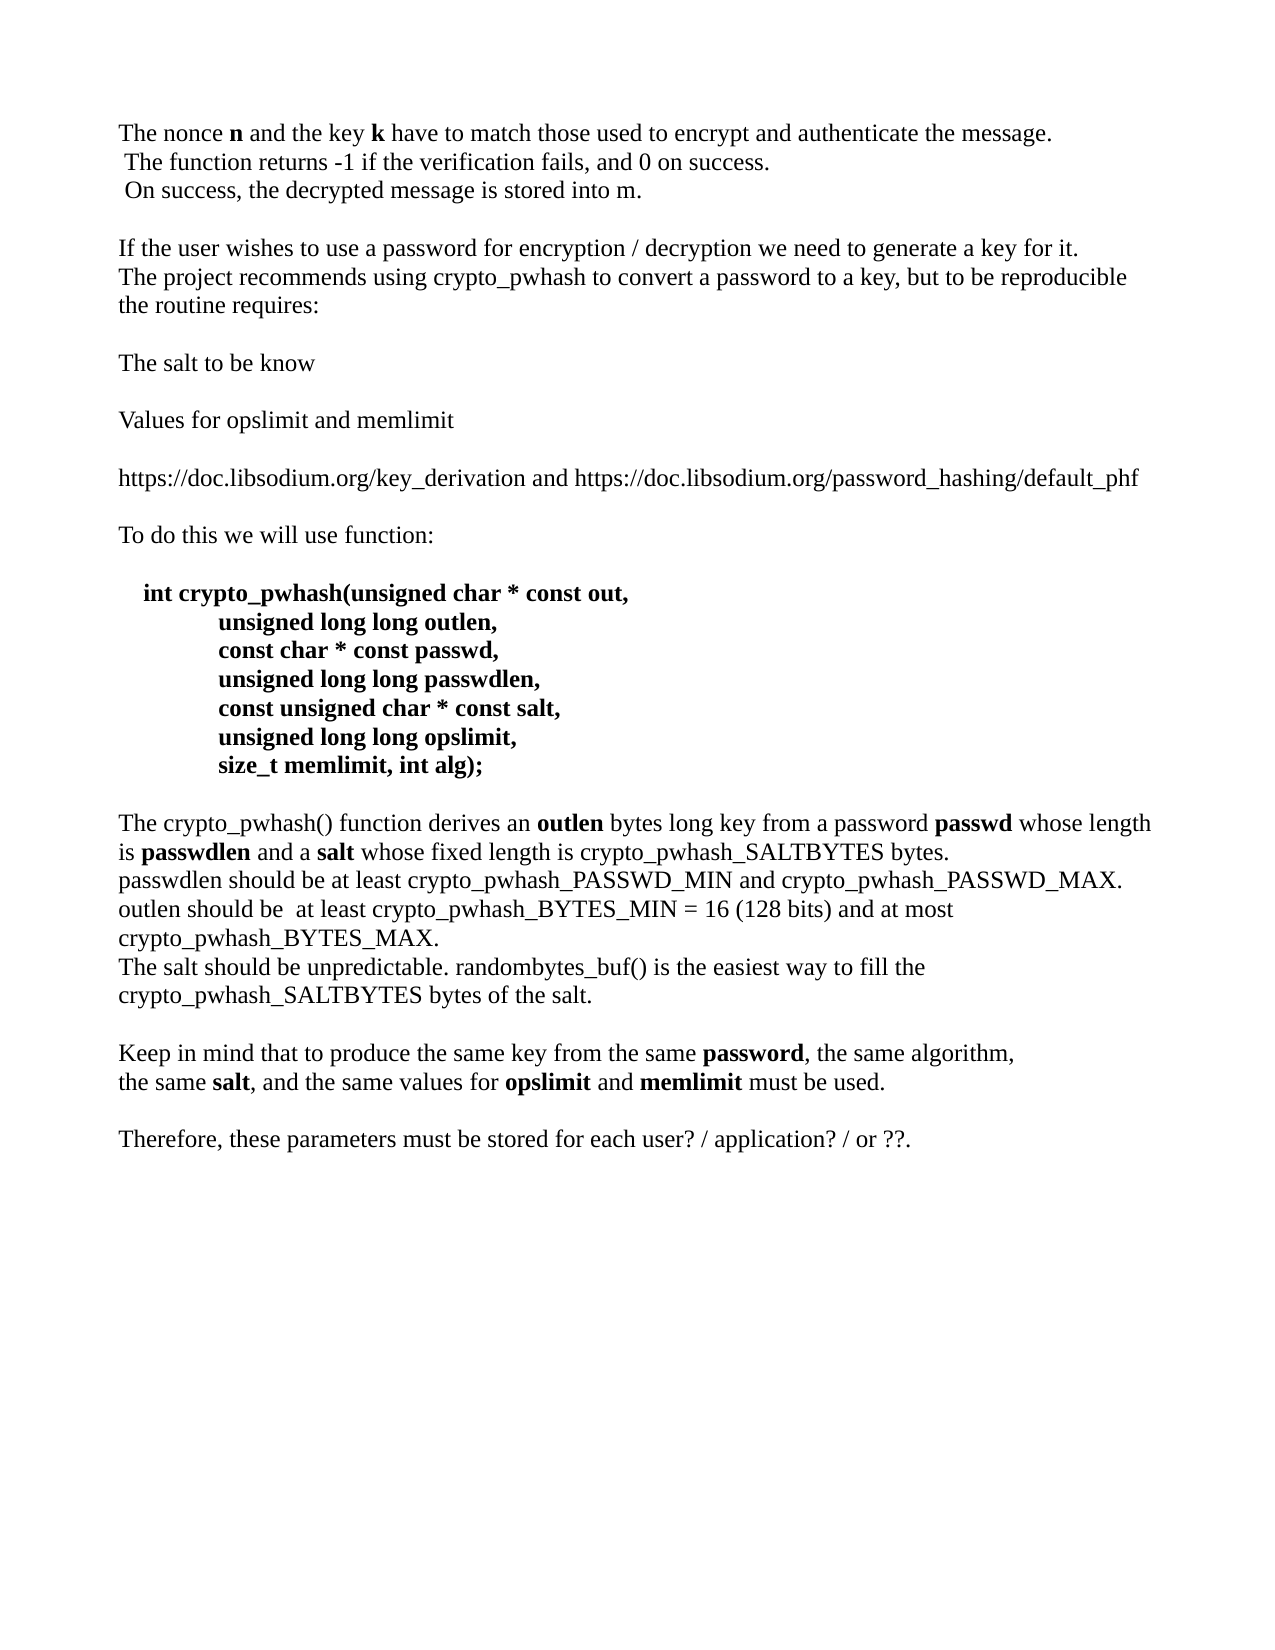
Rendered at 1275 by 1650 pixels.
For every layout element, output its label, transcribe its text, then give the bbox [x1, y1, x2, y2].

text The nonce n and the key k have to match those used to encrypt and authenticate the message. The function returns -1 if the verification fails, and 0 on success. On success, the decrypted message is stored into m. If the user wishes to use a password for encryption / decryption we need to generate a key for it. The project recommends using crypto_pwhash to convert a password to a key, but to be reproducible the routine requires: The salt to be know Values for opslimit and memlimit https://doc.libsodium.org/key_derivation and https://doc.libsodium.org/password_hashing/default_phf To do this we will use function: int crypto_pwhash(unsigned char * const out, unsigned long long outlen, const char * const passwd, unsigned long long passwdlen, const unsigned char * const salt, unsigned long long opslimit, size_t memlimit, int alg); The crypto_pwhash() function derives an outlen bytes long key from a password passwd whose length is passwdlen and a salt whose fixed length is crypto_pwhash_SALTBYTES bytes. passwdlen should be at least crypto_pwhash_PASSWD_MIN and crypto_pwhash_PASSWD_MAX. outlen should be at least crypto_pwhash_BYTES_MIN = 16 (128 bits) and at most crypto_pwhash_BYTES_MAX. The salt should be unpredictable. randombytes_buf() is the easiest way to fill the crypto_pwhash_SALTBYTES bytes of the salt. Keep in mind that to produce the same key from the same password, the same algorithm, the same salt, and the same values for opslimit and memlimit must be used. Therefore, these parameters must be stored for each user? / application? / or ??. [118, 118, 1157, 1268]
